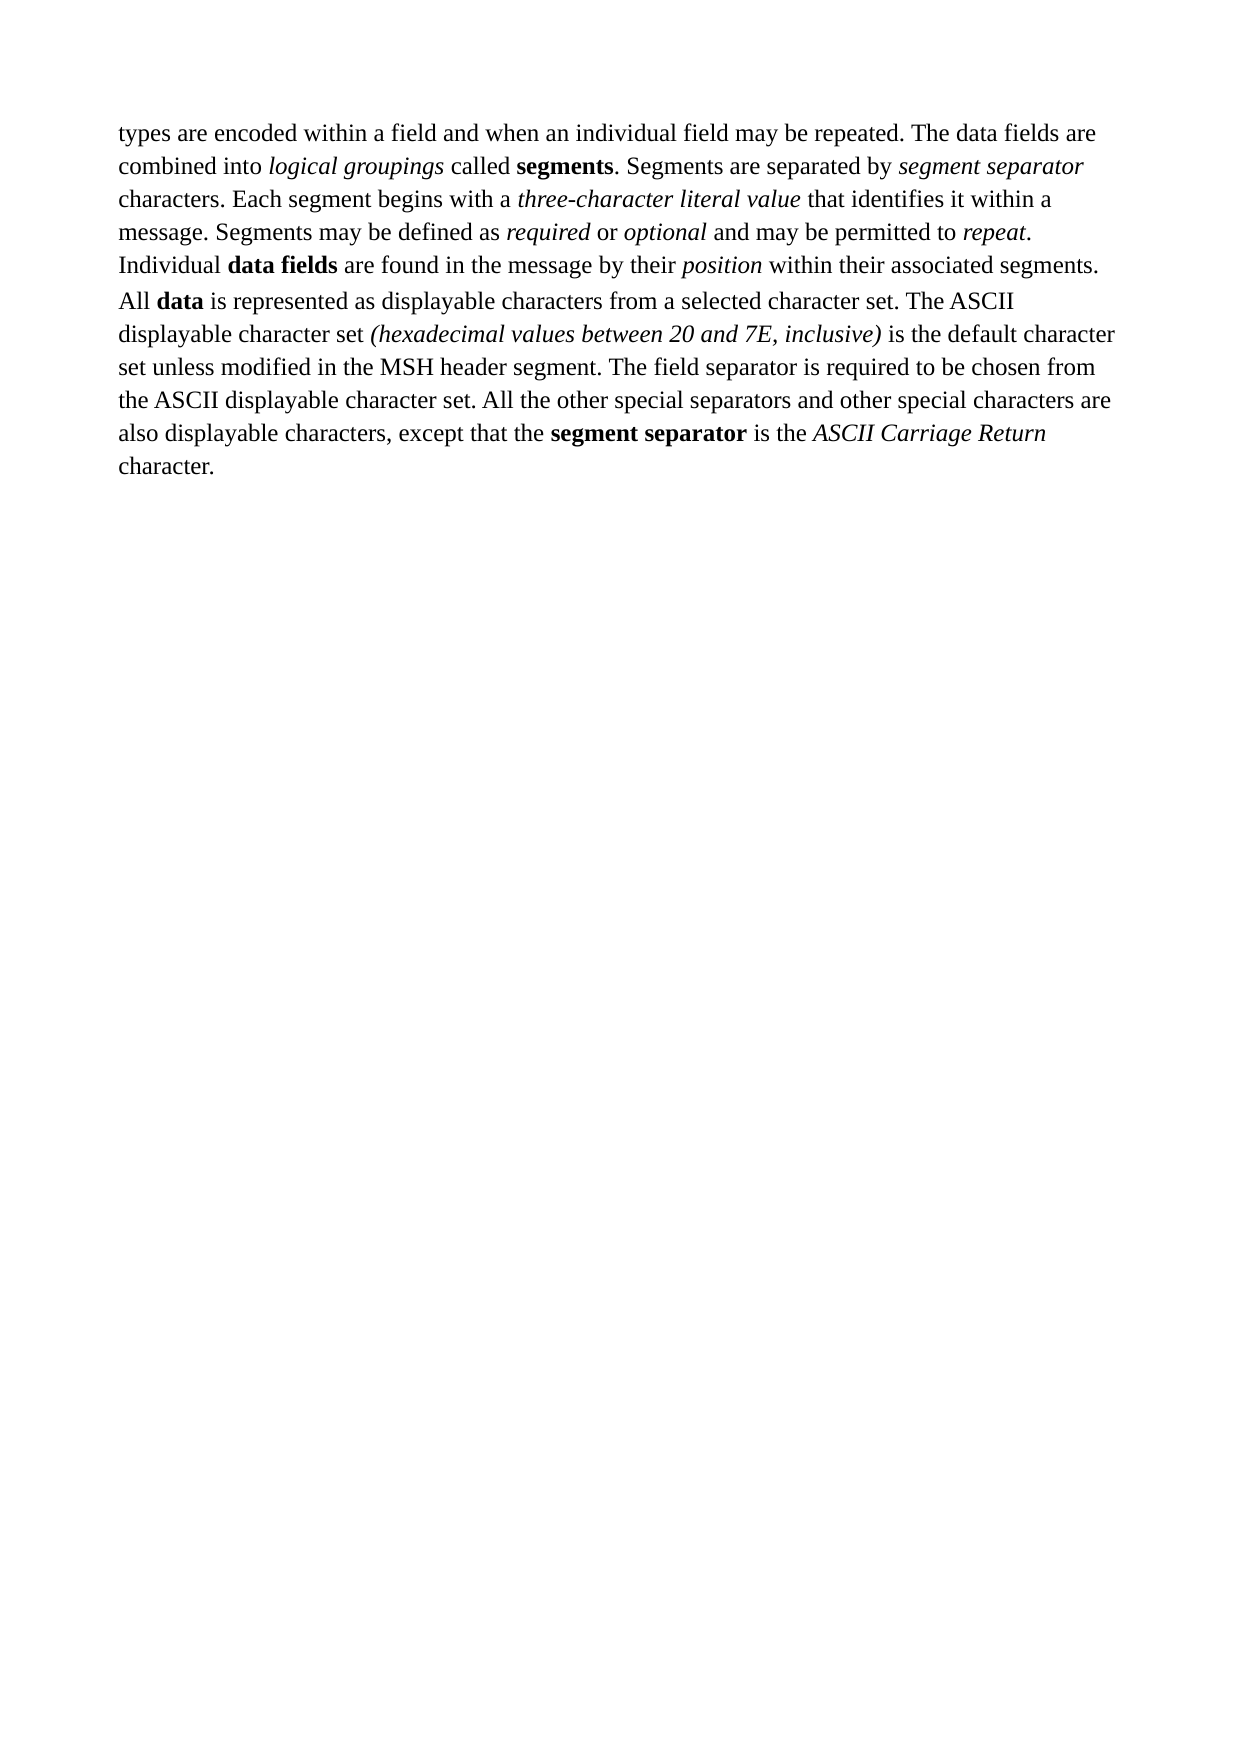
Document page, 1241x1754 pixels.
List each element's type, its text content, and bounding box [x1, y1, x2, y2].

text All data is represented as displayable characters from a selected character set. The ASCII displayable character set (hexadecimal values between 20 and 7E, inclusive) is the default character set unless modified in the MSH header segment. The field separator is required to be chosen from the ASCII displayable character set. All the other special separators and other special characters are also displayable characters, except that the segment separator is the ASCII Carriage Return character. [118, 286, 1122, 480]
text types are encoded within a field and when an individual field may be repeated. The data fields are combined into logical groupings called segments. Segments are separated by segment separator characters. Each segment begins with a three-character literal value that identifies it within a message. Segments may be defined as required or optional and may be permitted to repeat. Individual data fields are found in the message by their position within their associated segments. [118, 118, 1122, 279]
